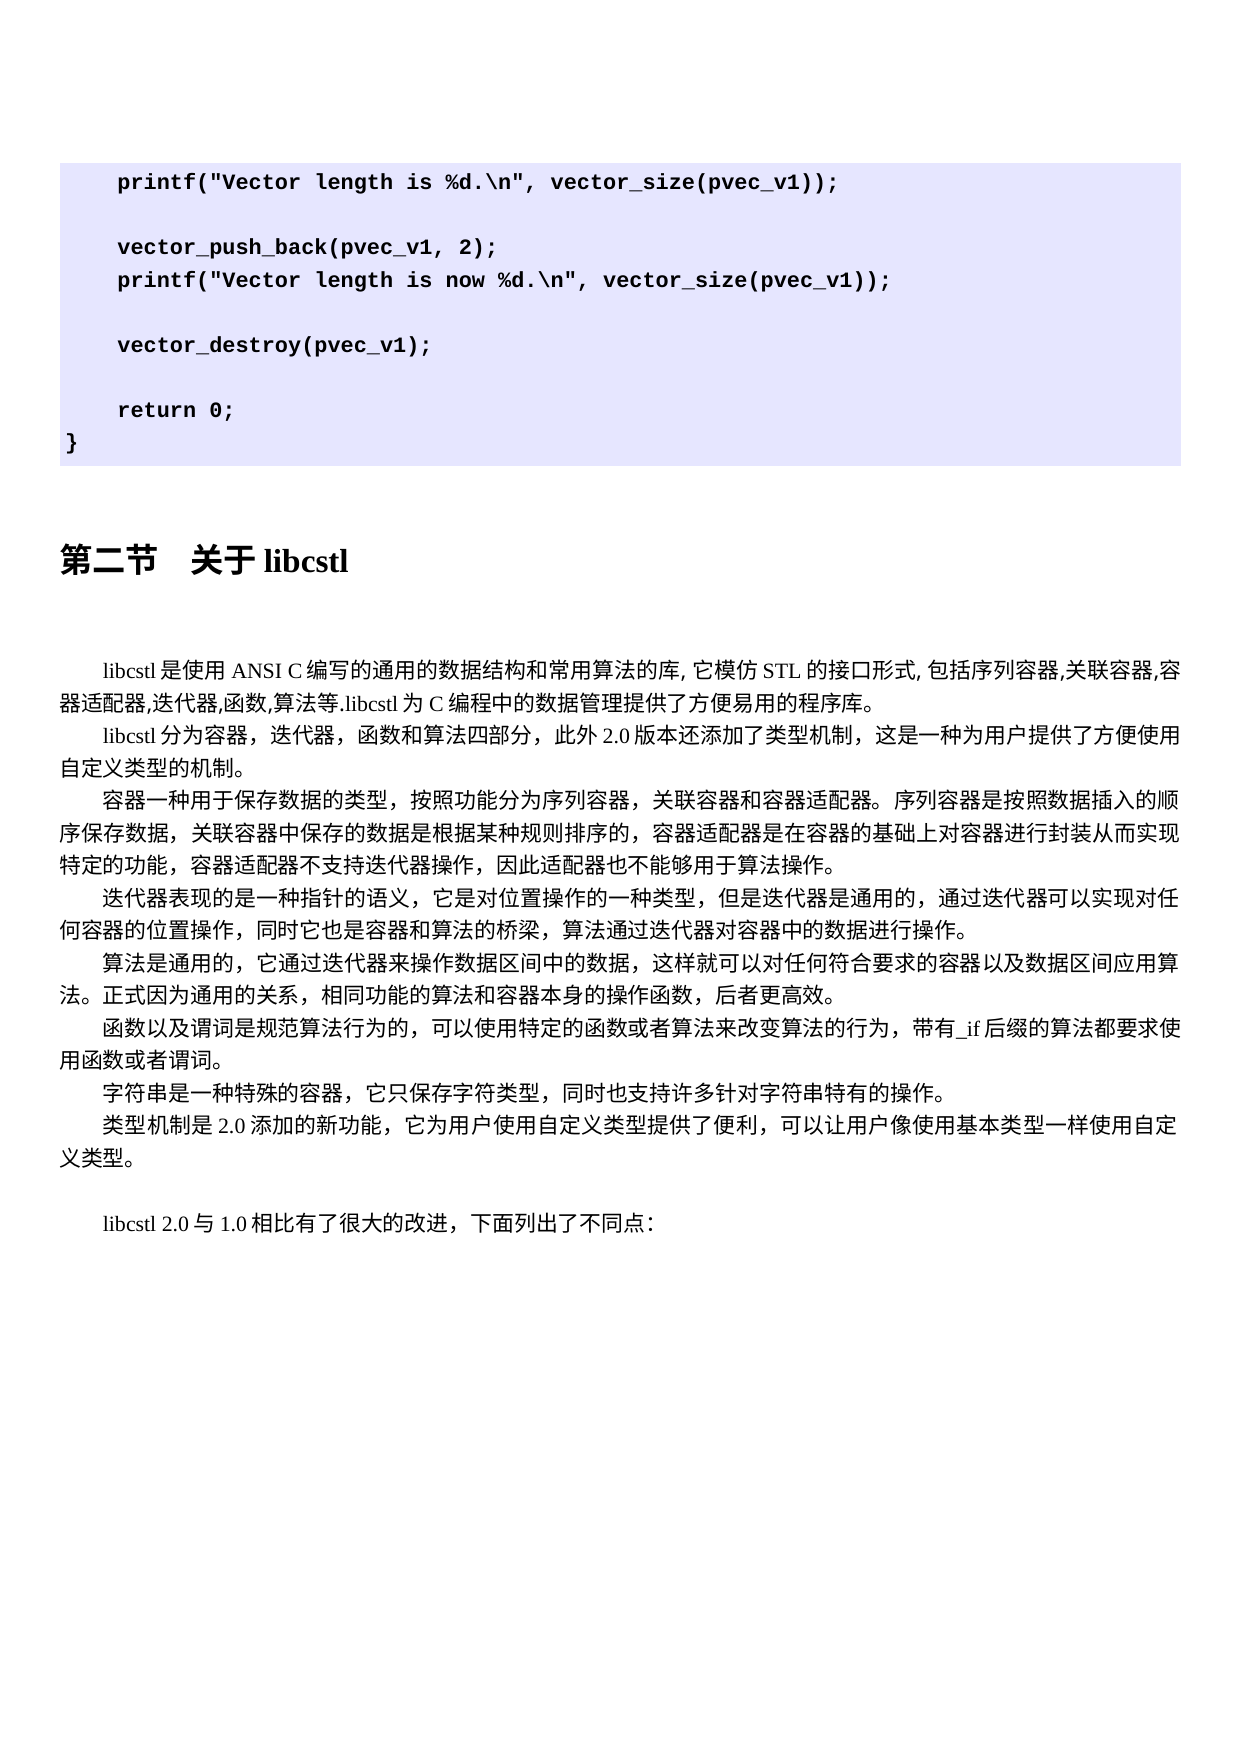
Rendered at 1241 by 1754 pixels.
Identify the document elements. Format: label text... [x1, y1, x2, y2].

subtitle 关于libcstl [59, 526, 1181, 591]
text 函数以及谓词是规范算法行为的，可以使用特定的函数或者算法来改变算法的行为，带有_if后缀的算法都要求使用函数或者谓词。 [59, 1010, 1181, 1075]
text 类型机制是2.0添加的新功能，它为用户使用自定义类型提供了便利，可以让用户像使用基本类型一样使用自定义类型。 [59, 1108, 1181, 1173]
text libcstl是使用ANSI C编写的通用的数据结构和常用算法的库, 它模仿STL的接口形式, 包括序列容器,关联容器,容器适配器,迭代器,函数,算法等.libcstl为C编程中的数据管理提供了方便易用的程序库。 [59, 653, 1181, 718]
text 算法是通用的，它通过迭代器来操作数据区间中的数据，这样就可以对任何符合要求的容器以及数据区间应用算法。正式因为通用的关系，相同功能的算法和容器本身的操作函数，后者更高效。 [59, 945, 1181, 1010]
text 迭代器表现的是一种指针的语义，它是对位置操作的一种类型，但是迭代器是通用的，通过迭代器可以实现对任何容器的位置操作，同时它也是容器和算法的桥梁，算法通过迭代器对容器中的数据进行操作。 [59, 880, 1181, 945]
text libcstl分为容器，迭代器，函数和算法四部分，此外2.0版本还添加了类型机制，这是一种为用户提供了方便使用自定义类型的机制。 [59, 718, 1181, 783]
text 容器一种用于保存数据的类型，按照功能分为序列容器，关联容器和容器适配器。序列容器是按照数据插入的顺序保存数据，关联容器中保存的数据是根据某种规则排序的，容器适配器是在容器的基础上对容器进行封装从而实现特定的功能，容器适配器不支持迭代器操作，因此适配器也不能够用于算法操作。 [59, 783, 1181, 880]
text 字符串是一种特殊的容器，它只保存字符类型，同时也支持许多针对字符串特有的操作。 [59, 1075, 1181, 1108]
table_header printf("Vector length is %d.\n", vector_size(pvec_v1)); vector_push_back(pvec_v1, 2); printf("Vector length is now %d.\n", vector_size(pvec_v1)); vector_destroy(pvec_v1); return 0; } [60, 163, 1181, 466]
text libcstl 2.0与1.0相比有了很大的改进，下面列出了不同点： [59, 1205, 1181, 1238]
